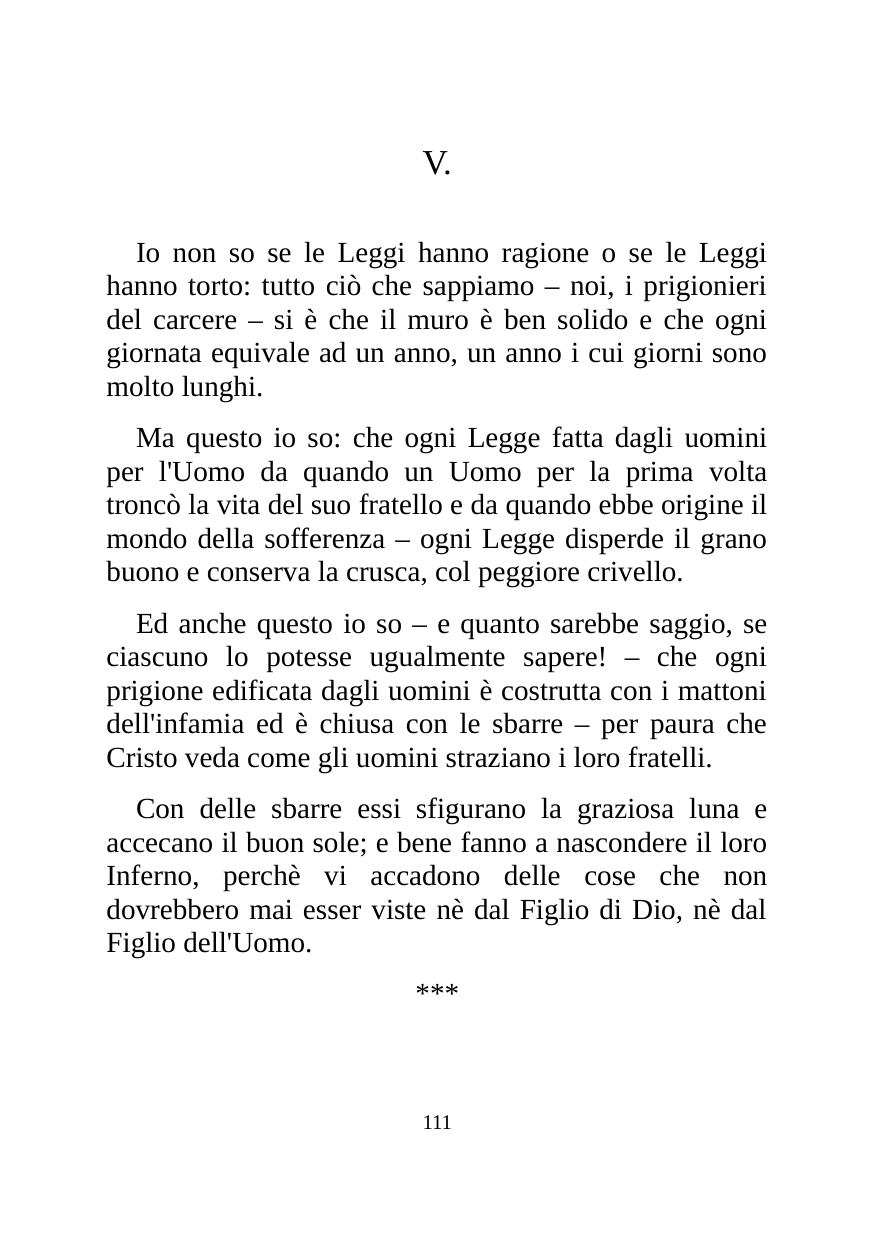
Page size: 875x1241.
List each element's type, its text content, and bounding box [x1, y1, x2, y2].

text Ma questo io so: che ogni Legge fatta dagli uomini per l'Uomo da quando un Uomo per la prima volta troncò la vita del suo fratello e da quando ebbe origine il mondo della sofferenza – ogni Legge disperde il grano buono e conserva la crusca, col peggiore crivello. [106, 420, 768, 588]
text *** [106, 977, 768, 1010]
text Io non so se le Leggi hanno ragione o se le Leggi hanno torto: tutto ciò che sappiamo – noi, i prigionieri del carcere – si è che il muro è ben solido e che ogni giornata equivale ad un anno, un anno i cui giorni sono molto lunghi. [106, 235, 768, 403]
text Con delle sbarre essi sfigurano la graziosa luna e accecano il buon sole; e bene fanno a nascondere il loro Inferno, perchè vi accadono delle cose che non dovrebbero mai esser viste nè dal Figlio di Dio, nè dal Figlio dell'Uomo. [106, 791, 768, 959]
subtitle V. [106, 142, 768, 182]
text Ed anche questo io so – e quanto sarebbe saggio, se ciascuno lo potesse ugualmente sapere! – che ogni prigione edificata dagli uomini è costrutta con i mattoni dell'infamia ed è chiusa con le sbarre – per paura che Cristo veda come gli uomini straziano i loro fratelli. [106, 606, 768, 773]
